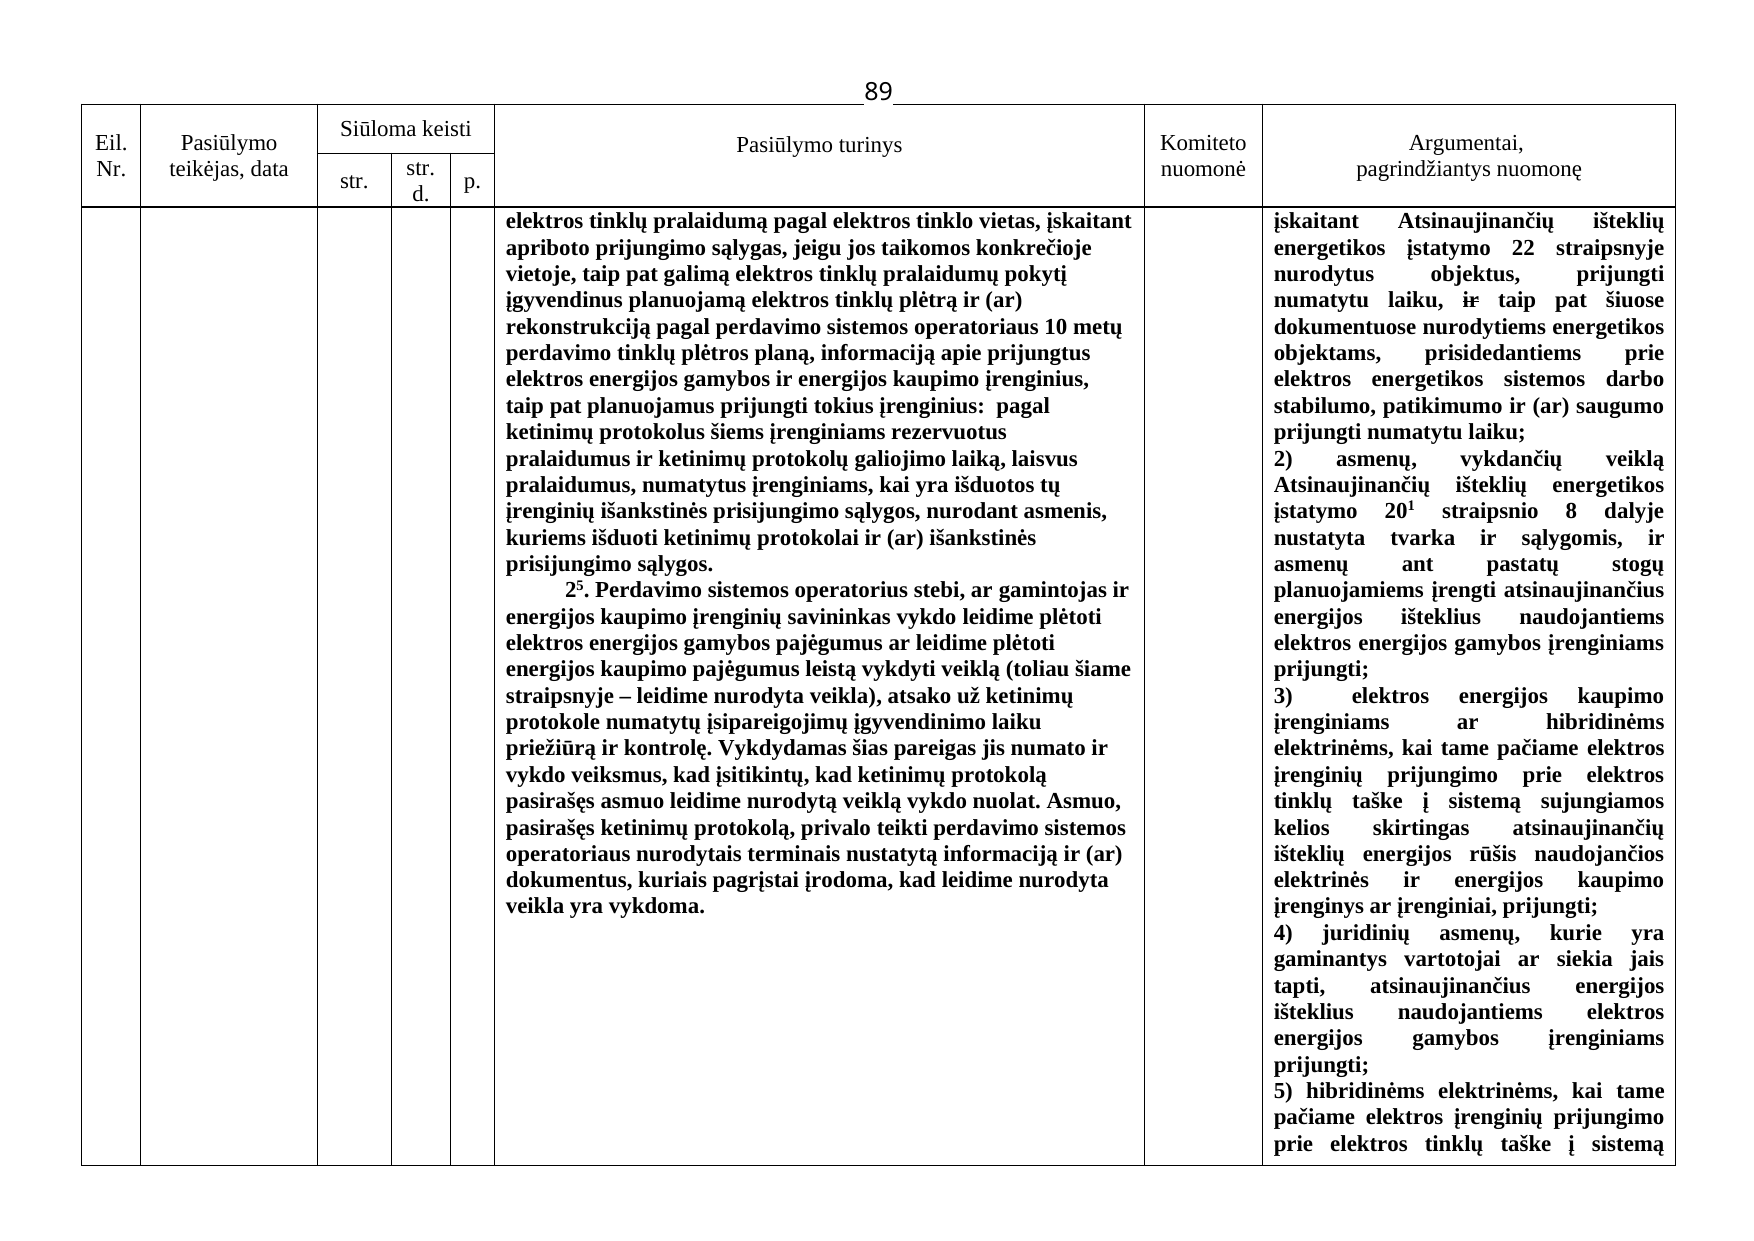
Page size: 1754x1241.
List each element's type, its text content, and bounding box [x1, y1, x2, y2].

table_cell [392, 208, 450, 1165]
table_cell p. [451, 154, 494, 206]
table_cell str. d. [392, 154, 450, 206]
table_cell str. [318, 154, 391, 206]
table_header Eil. Nr. [82, 105, 140, 206]
table_header Pasiūlymo teikėjas, data [141, 105, 317, 206]
table_cell įskaitant Atsinaujinančių išteklių energetikos įstatymo 22 straipsnyje nurodytus objektus, prijungti numatytu laiku, ir taip pat šiuose dokumentuose nurodytiems energetikos objektams, prisidedantiems prie elektros energetikos sistemos darbo stabilumo, patikimumo ir (ar) saugumo prijungti numatytu laiku; 2) asmenų, vykdančių veiklą Atsinaujinančių išteklių energetikos įstatymo 201 straipsnio 8 dalyje nustatyta tvarka ir sąlygomis, ir asmenų ant pastatų stogų planuojamiems įrengti atsinaujinančius energijos išteklius naudojantiems elektros energijos gamybos įrenginiams prijungti; 3) elektros energijos kaupimo įrenginiams ar hibridinėms elektrinėms, kai tame pačiame elektros įrenginių prijungimo prie elektros tinklų taške į sistemą sujungiamos kelios skirtingas atsinaujinančių išteklių energijos rūšis naudojančios elektrinės ir energijos kaupimo įrenginys ar įrenginiai, prijungti; 4) juridinių asmenų, kurie yra gaminantys vartotojai ar siekia jais tapti, atsinaujinančius energijos išteklius naudojantiems elektros energijos gamybos įrenginiams prijungti; 5) hibridinėms elektrinėms, kai tame pačiame elektros įrenginių prijungimo prie elektros tinklų taške į sistemą [1263, 208, 1675, 1165]
table_cell [141, 208, 317, 1165]
table_header Pasiūlymo turinys [495, 105, 1144, 206]
table_header Komiteto nuomonė [1145, 105, 1262, 206]
table_cell [451, 208, 494, 1165]
table_cell [82, 208, 140, 1165]
table_header Argumentai, pagrindžiantys nuomonę [1263, 105, 1675, 206]
table_header Siūloma keisti [318, 105, 494, 153]
table_cell [318, 208, 391, 1165]
table_cell [1145, 208, 1262, 1165]
table_cell elektros tinklų pralaidumą pagal elektros tinklo vietas, įskaitant apriboto prijungimo sąlygas, jeigu jos taikomos konkrečioje vietoje, taip pat galimą elektros tinklų pralaidumų pokytį įgyvendinus planuojamą elektros tinklų plėtrą ir (ar) rekonstrukciją pagal perdavimo sistemos operatoriaus 10 metų perdavimo tinklų plėtros planą, informaciją apie prijungtus elektros energijos gamybos ir energijos kaupimo įrenginius, taip pat planuojamus prijungti tokius įrenginius: pagal ketinimų protokolus šiems įrenginiams rezervuotus pralaidumus ir ketinimų protokolų galiojimo laiką, laisvus pralaidumus, numatytus įrenginiams, kai yra išduotos tų įrenginių išankstinės prisijungimo sąlygos, nurodant asmenis, kuriems išduoti ketinimų protokolai ir (ar) išankstinės prisijungimo sąlygos. 25. Perdavimo sistemos operatorius stebi, ar gamintojas ir energijos kaupimo įrenginių savininkas vykdo leidime plėtoti elektros energijos gamybos pajėgumus ar leidime plėtoti energijos kaupimo pajėgumus leistą vykdyti veiklą (toliau šiame straipsnyje – leidime nurodyta veikla), atsako už ketinimų protokole numatytų įsipareigojimų įgyvendinimo laiku priežiūrą ir kontrolę. Vykdydamas šias pareigas jis numato ir vykdo veiksmus, kad įsitikintų, kad ketinimų protokolą pasirašęs asmuo leidime nurodytą veiklą vykdo nuolat. Asmuo, pasirašęs ketinimų protokolą, privalo teikti perdavimo sistemos operatoriaus nurodytais terminais nustatytą informaciją ir (ar) dokumentus, kuriais pagrįstai įrodoma, kad leidime nurodyta veikla yra vykdoma. [495, 208, 1144, 1165]
